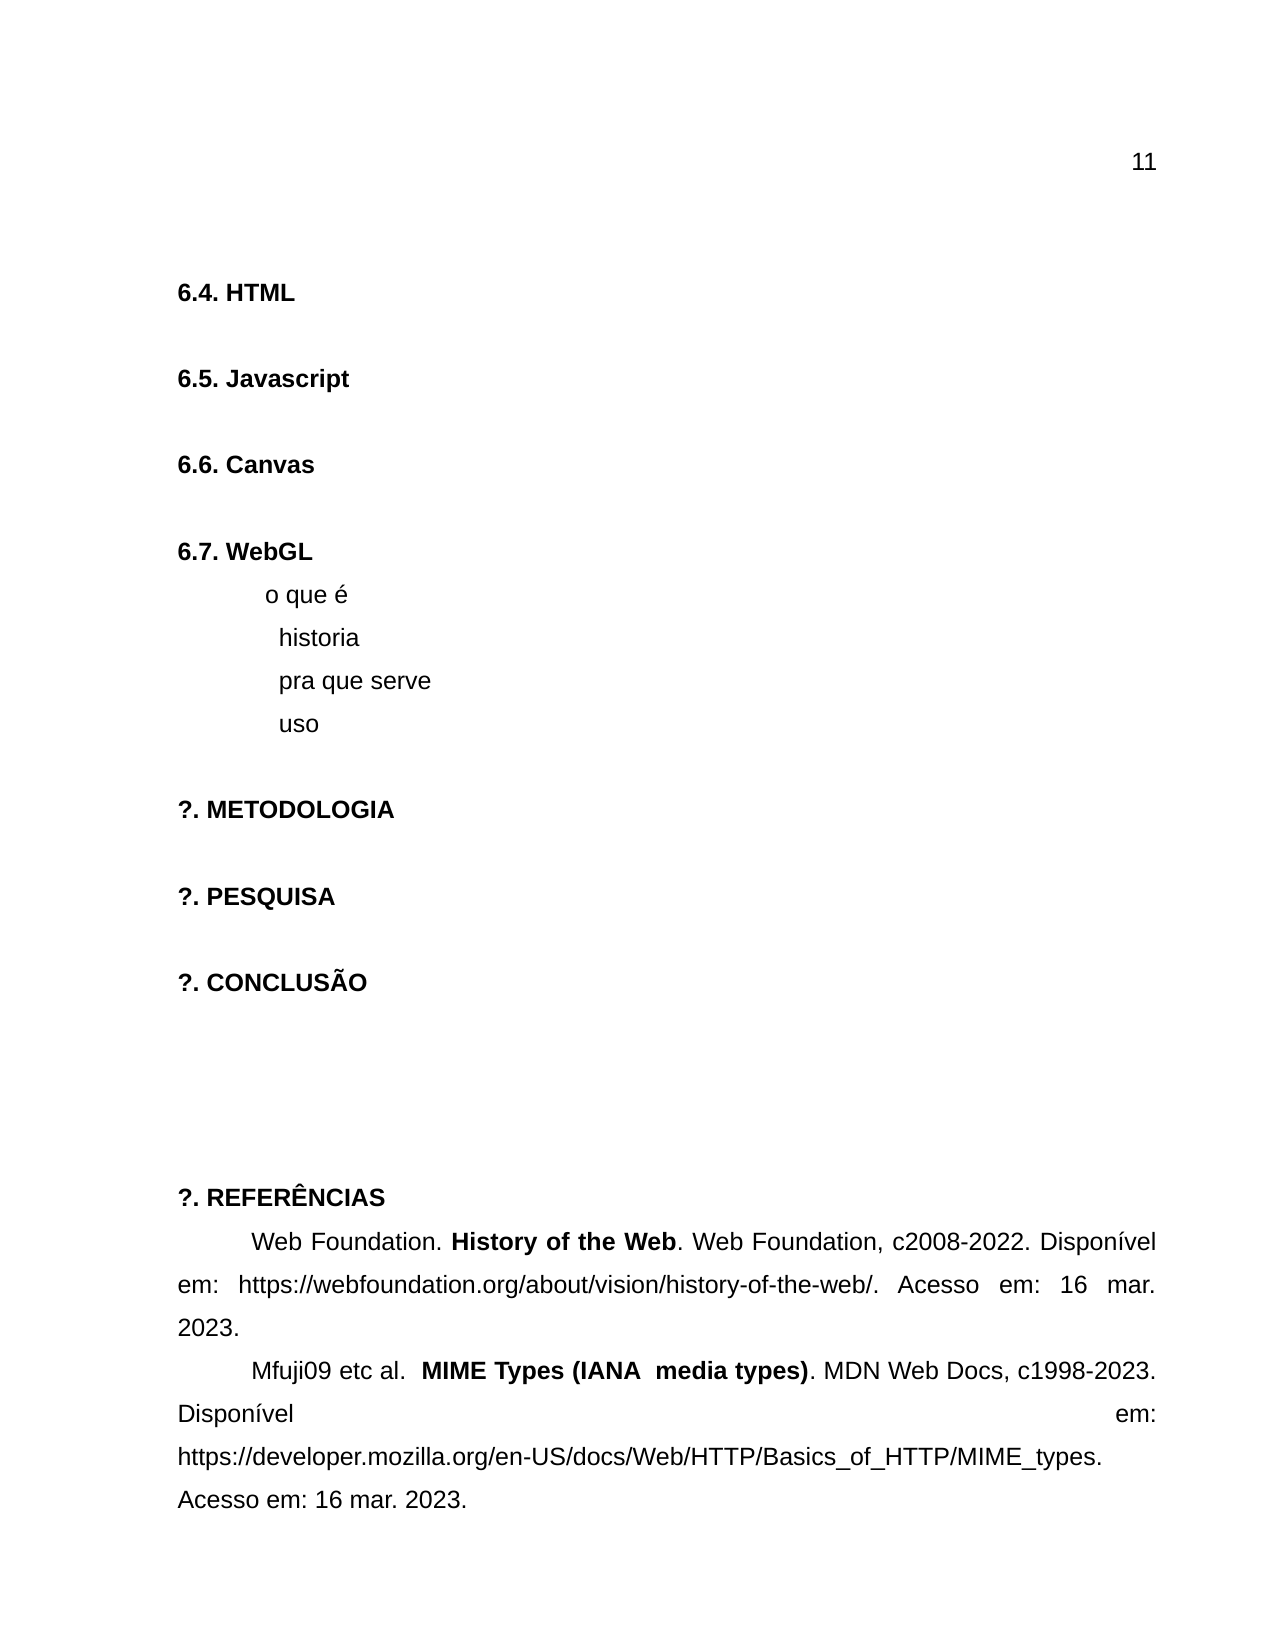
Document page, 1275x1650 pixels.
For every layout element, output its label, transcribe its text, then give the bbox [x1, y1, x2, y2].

text Web Foundation. History of the Web. Web Foundation, c2008-2022. Disponível em: https://webfoundation.org/about/vision/history-of-the-web/. Acesso em: 16 mar. 2023. [177, 1227, 1157, 1342]
text uso [177, 709, 1157, 738]
subtitle ?. CONCLUSÃO [177, 968, 1157, 997]
subtitle 6.4. HTML [177, 278, 1157, 307]
subtitle ?. REFERÊNCIAS [177, 1183, 1157, 1212]
text o que é [177, 580, 1157, 608]
subtitle 6.6. Canvas [177, 450, 1157, 479]
text Mfuji09 etc al. MIME Types (IANA media types). MDN Web Docs, c1998-2023. Disponível em: https://developer.mozilla.org/en-US/docs/Web/HTTP/Basics_of_HTTP/MIME_types. Acesso em: 16 mar. 2023. [177, 1356, 1157, 1514]
text historia [177, 623, 1157, 652]
subtitle ?. METODOLOGIA [177, 795, 1157, 824]
text pra que serve [177, 666, 1157, 695]
subtitle 6.7. WebGL [177, 537, 1157, 565]
subtitle 6.5. Javascript [177, 364, 1157, 393]
subtitle ?. PESQUISA [177, 882, 1157, 910]
